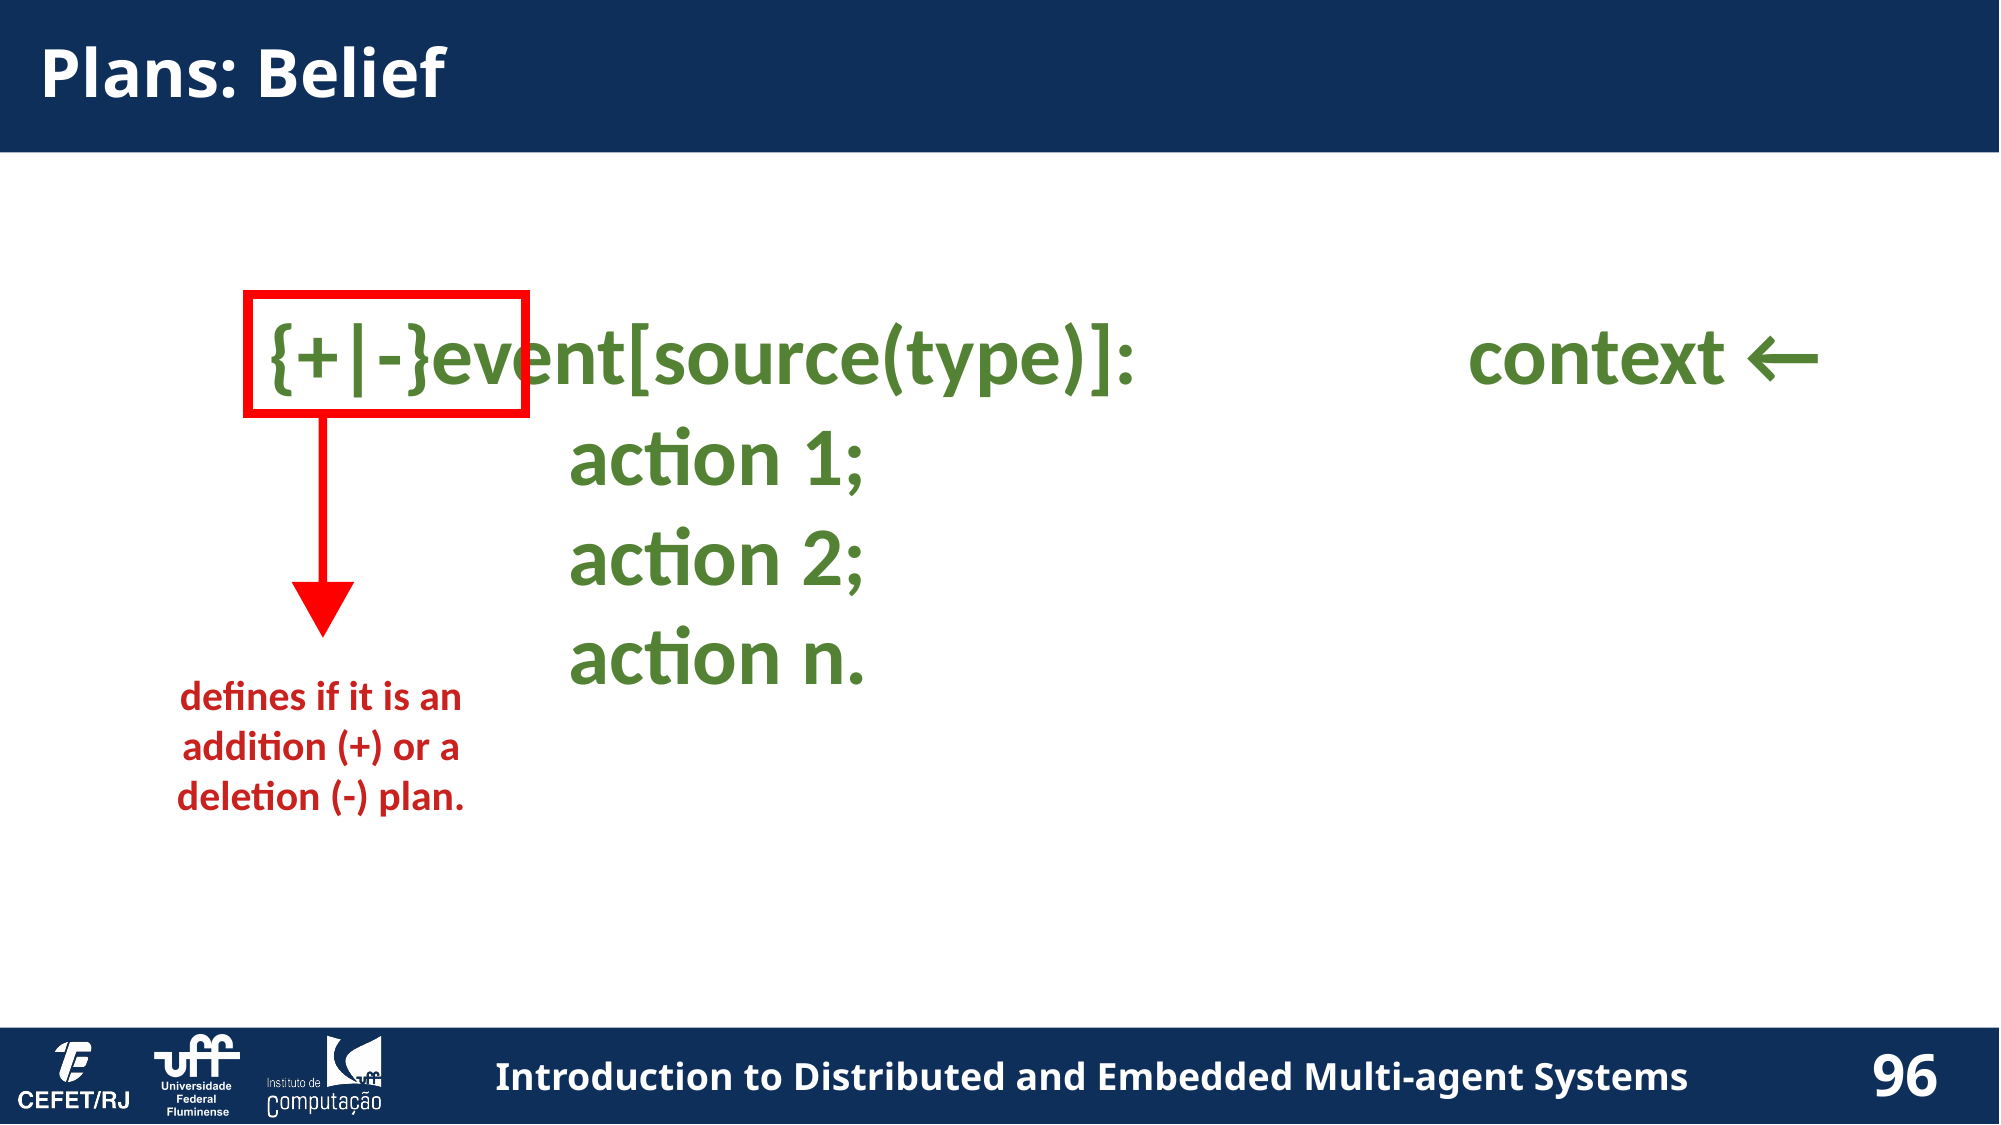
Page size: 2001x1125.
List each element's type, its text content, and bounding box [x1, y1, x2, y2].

text_box defines if it is an addition (+) or a deletion (-) plan. [118, 661, 525, 827]
picture [18, 1021, 129, 1125]
text_box {+|-}event[source(type)]: context ← action 1; action 2; action n. [253, 299, 521, 409]
text_box {+|-}event[source(type)]: context ← action 1; action 2; action n. [253, 294, 1908, 710]
text_box [291, 413, 355, 638]
picture [153, 1033, 241, 1121]
text_box Plans: Belief [25, 23, 1999, 119]
picture [265, 1033, 383, 1118]
